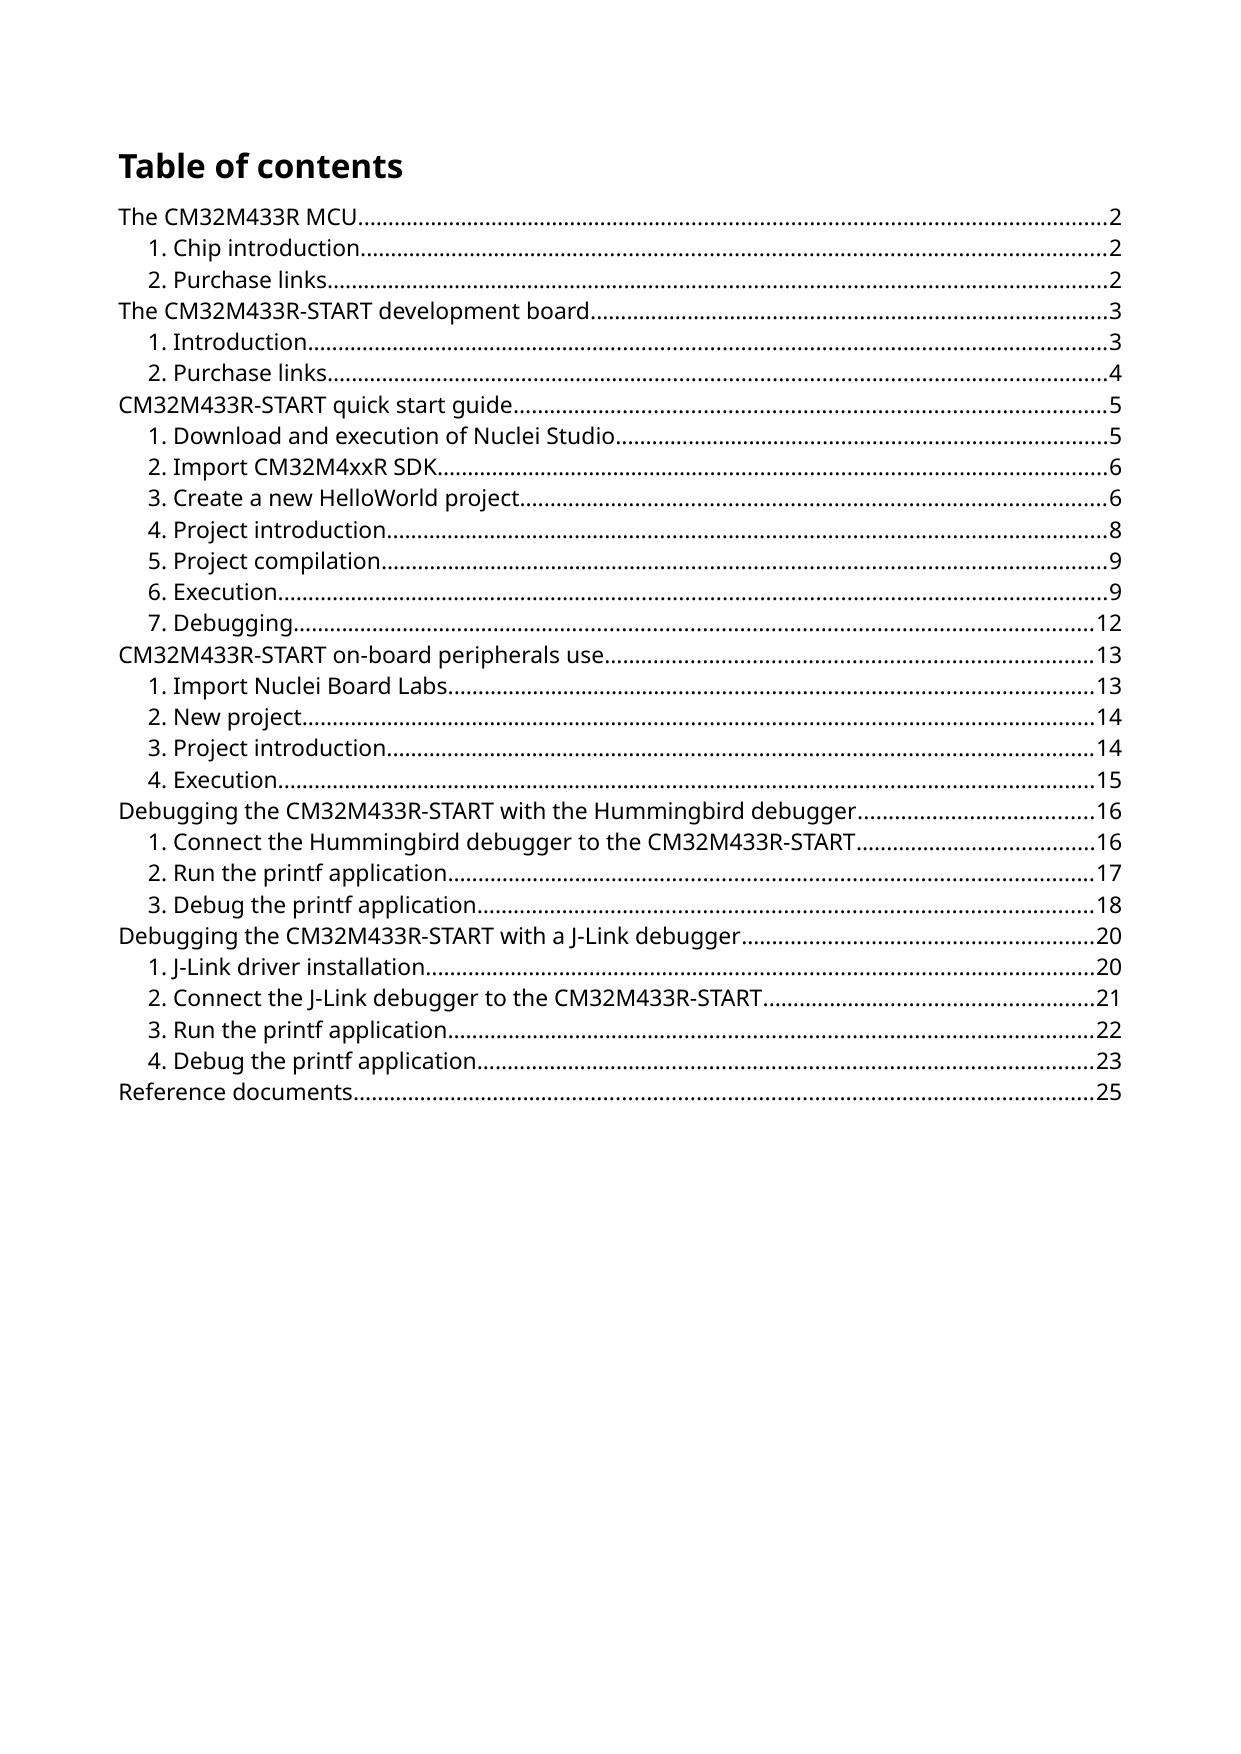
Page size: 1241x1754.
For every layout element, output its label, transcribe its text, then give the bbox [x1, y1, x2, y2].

text 3. Debug the printf application 18 [148, 888, 1122, 920]
text 5. Project compilation 9 [148, 545, 1122, 576]
text 7. Debugging 12 [148, 607, 1122, 638]
text 1. Download and execution of Nuclei Studio 5 [148, 420, 1122, 451]
text 1. Chip introduction 2 [148, 232, 1122, 263]
text 1. Connect the Hummingbird debugger to the CM32M433R-START 16 [148, 826, 1122, 857]
text 2. Import CM32M4xxR SDK 6 [148, 451, 1122, 482]
text The CM32M433R MCU 2 [118, 201, 1122, 232]
text CM32M433R-START on-board peripherals use 13 [118, 638, 1122, 670]
text 1. Introduction 3 [148, 326, 1122, 357]
text 4. Project introduction 8 [148, 513, 1122, 545]
text 4. Execution 15 [148, 763, 1122, 795]
text 3. Run the printf application 22 [148, 1013, 1122, 1045]
text 2. Purchase links 4 [148, 357, 1122, 388]
subtitle Table of contents [118, 143, 1122, 188]
text 2. New project 14 [148, 701, 1122, 732]
text 6. Execution 9 [148, 576, 1122, 607]
text Reference documents 25 [118, 1076, 1122, 1107]
text CM32M433R-START quick start guide 5 [118, 388, 1122, 420]
text 2. Purchase links 2 [148, 263, 1122, 295]
text 2. Connect the J-Link debugger to the CM32M433R-START 21 [148, 982, 1122, 1013]
text 2. Run the printf application 17 [148, 857, 1122, 888]
text 3. Create a new HelloWorld project 6 [148, 482, 1122, 513]
text The CM32M433R-START development board 3 [118, 295, 1122, 326]
text Debugging the CM32M433R-START with the Hummingbird debugger 16 [118, 795, 1122, 826]
text 4. Debug the printf application 23 [148, 1045, 1122, 1076]
text 1. J-Link driver installation 20 [148, 951, 1122, 982]
text 3. Project introduction 14 [148, 732, 1122, 763]
text 1. Import Nuclei Board Labs 13 [148, 670, 1122, 701]
text Debugging the CM32M433R-START with a J-Link debugger 20 [118, 920, 1122, 951]
